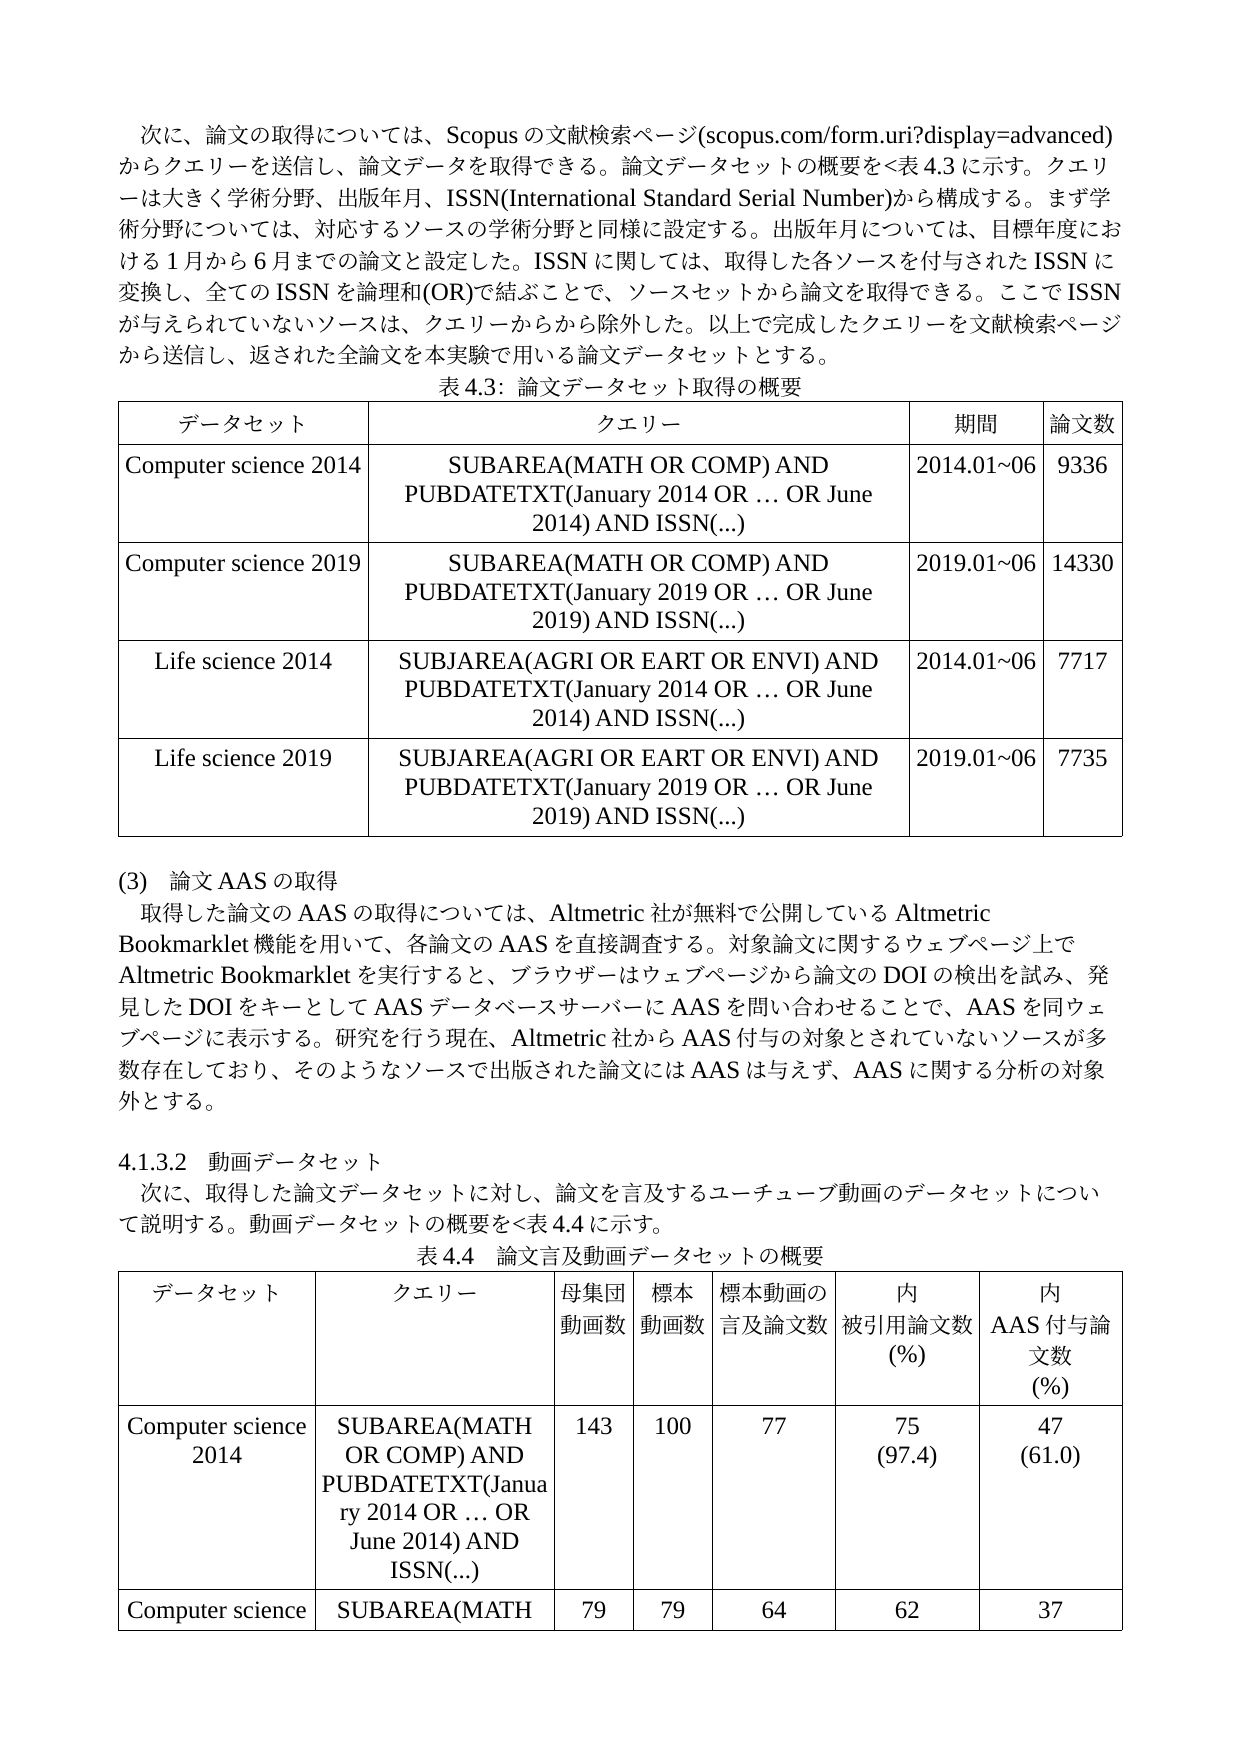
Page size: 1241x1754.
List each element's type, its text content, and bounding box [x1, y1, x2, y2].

table_cell 37 [980, 1590, 1122, 1630]
table_header データセット [119, 402, 368, 444]
table_cell 2019.01~06 [910, 739, 1043, 836]
table_cell Computer science 2019 [119, 543, 368, 640]
table_cell SUBJAREA(AGRI OR EART OR ENVI) AND PUBDATETXT(January 2019 OR … OR June 2019) AND ISSN(...) [369, 739, 909, 836]
table_header 論文数 [1044, 402, 1122, 444]
table_header 標本動画の 言及論文数 [713, 1272, 835, 1405]
table_cell 9336 [1044, 445, 1122, 542]
table_cell Computer science [119, 1590, 315, 1630]
text 次に、論文の取得については、Scopusの文献検索ページ(scopus.com/form.uri?display=advanced)からクエリーを送信し、論文データを取得できる。論文データセットの概要を<表4.3に示す。クエリーは大きく学術分野、出版年月、ISSN(International Standard Serial Number)から構成する。まず学術分野については、対応するソースの学術分野と同様に設定する。出版年月については、目標年度における1月から6月までの論文と設定した。ISSNに関しては、取得した各ソースを付与されたISSNに変換し、全てのISSNを論理和(OR)で結ぶことで、ソースセットから論文を取得できる。ここでISSNが与えられていないソースは、クエリーからから除外した。以上で完成したクエリーを文献検索ページから送信し、返された全論文を本実験で用いる論文データセットとする。 [118, 118, 1122, 370]
table_cell Computer science 2014 [119, 1406, 315, 1589]
table_cell Computer science 2014 [119, 445, 368, 542]
text (3) 論文AASの取得 [118, 864, 1122, 896]
text 次に、取得した論文データセットに対し、論文を言及するユーチューブ動画のデータセットについて説明する。動画データセットの概要を<表4.4に示す。 [118, 1176, 1122, 1239]
table_header クエリー [316, 1272, 554, 1405]
table_cell 47 (61.0) [980, 1406, 1122, 1589]
table_cell 2014.01~06 [910, 445, 1043, 542]
table_cell 62 [836, 1590, 979, 1630]
table_cell 100 [634, 1406, 712, 1589]
table_header クエリー [369, 402, 909, 444]
table_header 内 AAS付与論文数 (%) [980, 1272, 1122, 1405]
table_header 母集団 動画数 [555, 1272, 633, 1405]
table_cell 79 [634, 1590, 712, 1630]
table_cell SUBAREA(MATH OR COMP) AND PUBDATETXT(January 2014 OR … OR June 2014) AND ISSN(...) [316, 1406, 554, 1589]
table_cell 79 [555, 1590, 633, 1630]
table_cell 14330 [1044, 543, 1122, 640]
table_cell 143 [555, 1406, 633, 1589]
table_cell 77 [713, 1406, 835, 1589]
text 4.1.3.2 動画データセット [118, 1145, 1122, 1176]
table_cell 2014.01~06 [910, 641, 1043, 738]
table_cell 2019.01~06 [910, 543, 1043, 640]
table_header 期間 [910, 402, 1043, 444]
table_header 内 被引用論文数 (%) [836, 1272, 979, 1405]
table_header 標本 動画数 [634, 1272, 712, 1405]
table_cell 7717 [1044, 641, 1122, 738]
table_cell SUBAREA(MATH OR COMP) AND PUBDATETXT(January 2019 OR … OR June 2019) AND ISSN(...) [369, 543, 909, 640]
table_cell Life science 2019 [119, 739, 368, 836]
text 取得した論文のAASの取得については、Altmetric社が無料で公開しているAltmetric Bookmarklet機能を用いて、各論文のAASを直接調査する。対象論文に関するウェブページ上でAltmetric Bookmarkletを実行すると、ブラウザーはウェブページから論文のDOIの検出を試み、発見したDOIをキーとしてAASデータベースサーバーにAASを問い合わせることで、AASを同ウェブページに表示する。研究を行う現在、Altmetric社からAAS付与の対象とされていないソースが多数存在しており、そのようなソースで出版された論文にはAASは与えず、AASに関する分析の対象外とする。 [118, 896, 1122, 1116]
text 表4.4 論文言及動画データセットの概要 [118, 1239, 1122, 1271]
table_cell 7735 [1044, 739, 1122, 836]
table_cell 75 (97.4) [836, 1406, 979, 1589]
table_cell SUBJAREA(AGRI OR EART OR ENVI) AND PUBDATETXT(January 2014 OR … OR June 2014) AND ISSN(...) [369, 641, 909, 738]
table_cell SUBAREA(MATH [316, 1590, 554, 1630]
table_cell Life science 2014 [119, 641, 368, 738]
table_cell 64 [713, 1590, 835, 1630]
table_header データセット [119, 1272, 315, 1405]
table_cell SUBAREA(MATH OR COMP) AND PUBDATETXT(January 2014 OR … OR June 2014) AND ISSN(...) [369, 445, 909, 542]
text 表4.3：論文データセット取得の概要 [118, 370, 1122, 401]
